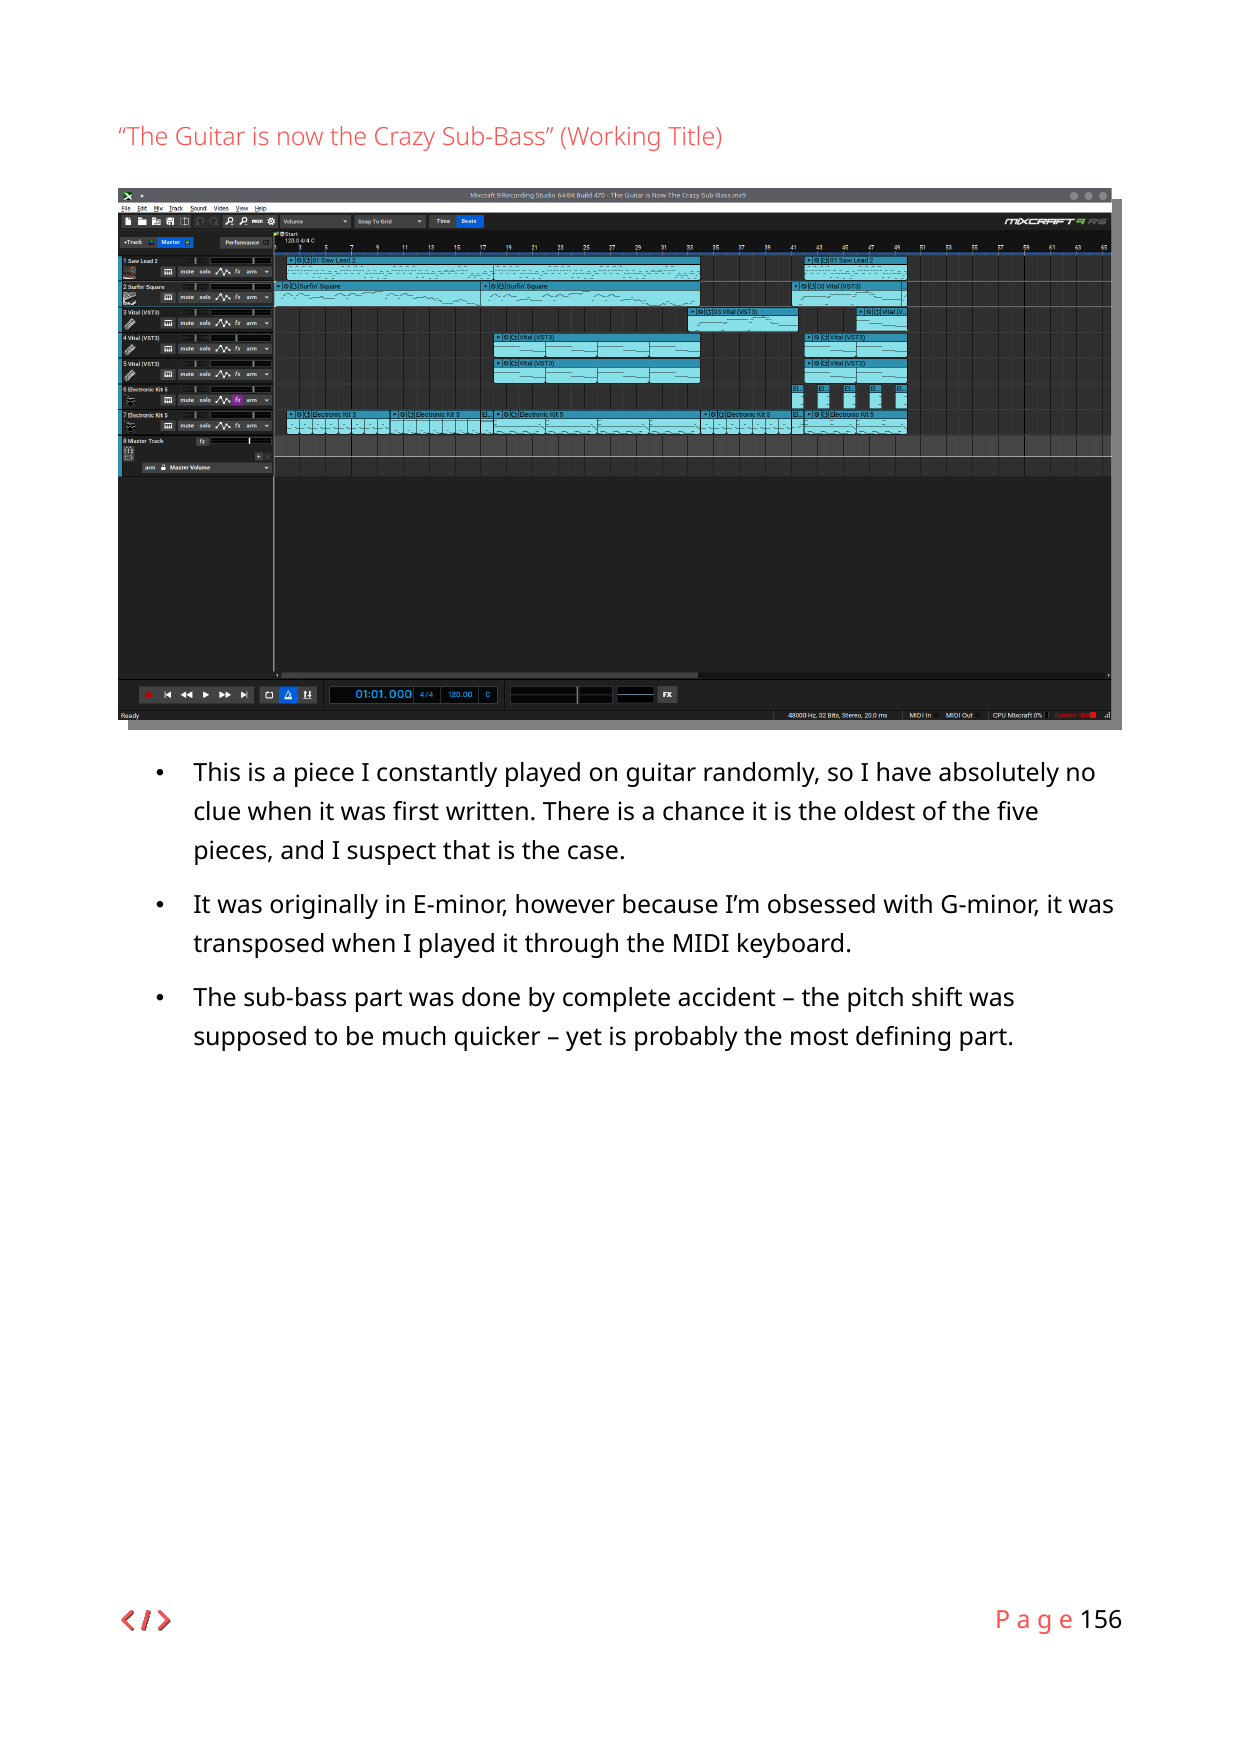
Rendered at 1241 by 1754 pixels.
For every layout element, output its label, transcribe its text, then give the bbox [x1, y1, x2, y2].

list It was originally in E-minor, however because I’m obsessed with G-minor, it was transposed when I played it through the MIDI keyboard. [156, 886, 1122, 959]
list [156, 170, 1122, 199]
picture [118, 188, 1112, 720]
picture [116, 1591, 175, 1649]
subtitle “The Guitar is now the Crazy Sub-Bass” (Working Title) [118, 118, 1122, 152]
list The sub-bass part was done by complete accident – the pitch shift was supposed to be much quicker – yet is probably the most defining part. [156, 979, 1122, 1052]
list This is a piece I constantly played on guitar randomly, so I have absolutely no clue when it was first written. There is a chance it is the oldest of the five pieces, and I suspect that is the case. [156, 730, 1122, 867]
